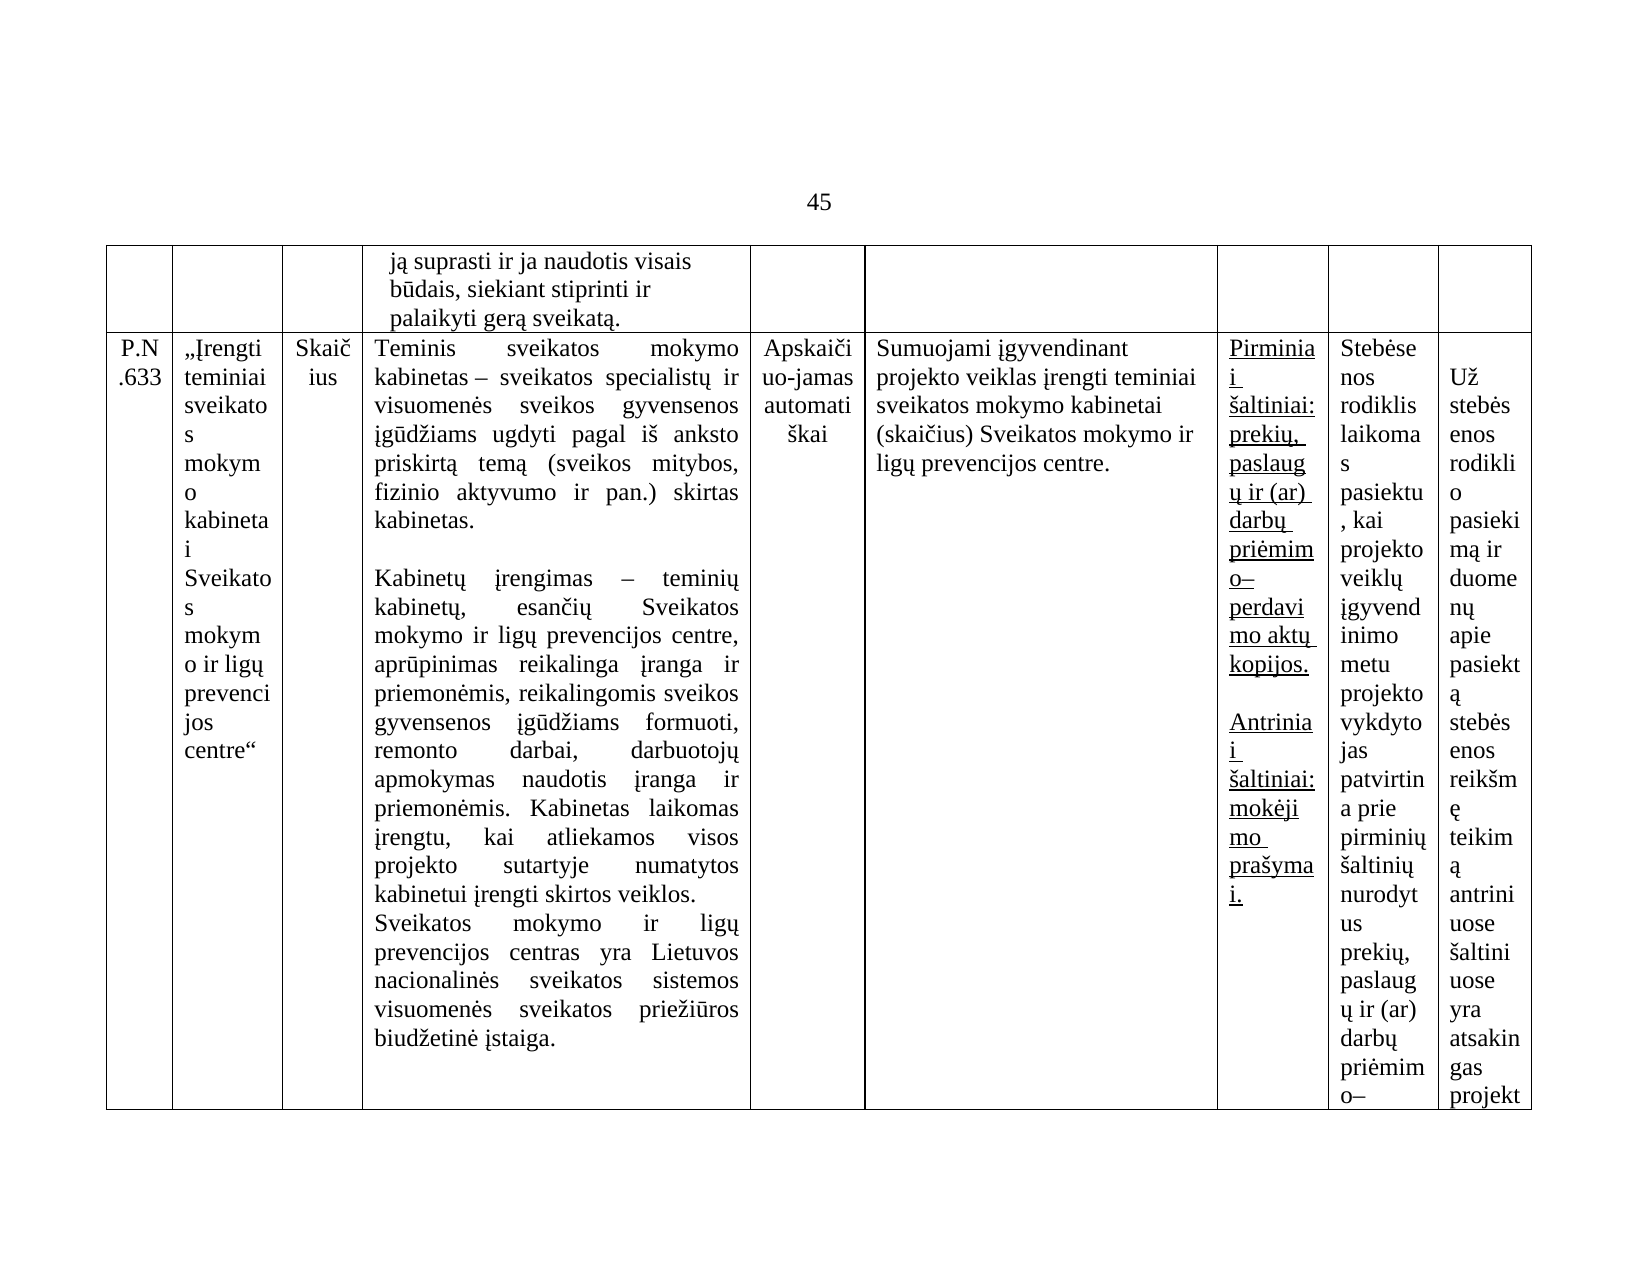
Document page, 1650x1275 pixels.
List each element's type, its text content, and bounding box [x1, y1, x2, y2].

table_cell [1329, 246, 1438, 332]
table_cell Skaičius [283, 333, 362, 1109]
table_cell Stebėsenos rodiklis laikomas pasiektu, kai projekto veiklų įgyvendinimo metu projekto vykdytojas patvirtina prie pirminių šaltinių nurodytus prekių, paslaugų ir (ar) darbų priėmimo– [1329, 333, 1438, 1109]
table_cell [1218, 246, 1328, 332]
table_cell Teminis sveikatos mokymo kabinetas – sveikatos specialistų ir visuomenės sveikos gyvensenos įgūdžiams ugdyti pagal iš anksto priskirtą temą (sveikos mitybos, fizinio aktyvumo ir pan.) skirtas kabinetas. Kabinetų įrengimas – teminių kabinetų, esančių Sveikatos mokymo ir ligų prevencijos centre, aprūpinimas reikalinga įranga ir priemonėmis, reikalingomis sveikos gyvensenos įgūdžiams formuoti, remonto darbai, darbuotojų apmokymas naudotis įranga ir priemonėmis. Kabinetas laikomas įrengtu, kai atliekamos visos projekto sutartyje numatytos kabinetui įrengti skirtos veiklos. Sveikatos mokymo ir ligų prevencijos centras yra Lietuvos nacionalinės sveikatos sistemos visuomenės sveikatos priežiūros biudžetinė įstaiga. [363, 333, 750, 1109]
table_cell „Įrengti teminiai sveikatos mokymo kabinetai Sveikatos mokymo ir ligų prevencijos centre“ [173, 333, 282, 1109]
table_cell [107, 246, 172, 332]
table_cell [1439, 246, 1531, 332]
table_cell [866, 246, 1217, 332]
table_cell Už stebėsenos rodiklio pasiekimą ir duomenų apie pasiektą stebėsenos reikšmę teikimą antriniuose šaltiniuose yra atsakingas projekt [1439, 333, 1531, 1109]
table_cell [173, 246, 282, 332]
table_cell [283, 246, 362, 332]
table_cell Pirminiai šaltiniai: prekių, paslaugų ir (ar) darbų priėmimo–perdavimo aktų kopijos. Antriniai šaltiniai: mokėjimo prašymai. [1218, 333, 1328, 1109]
table_cell ją suprasti ir ja naudotis visais būdais, siekiant stiprinti ir palaikyti gerą sveikatą. [363, 246, 750, 332]
table_cell P.N.633 [107, 333, 172, 1109]
table_cell Apskaičiuo-jamas automatiškai [751, 333, 864, 1109]
table_cell Sumuojami įgyvendinant projekto veiklas įrengti teminiai sveikatos mokymo kabinetai (skaičius) Sveikatos mokymo ir ligų prevencijos centre. [866, 333, 1217, 1109]
table_cell [751, 246, 864, 332]
